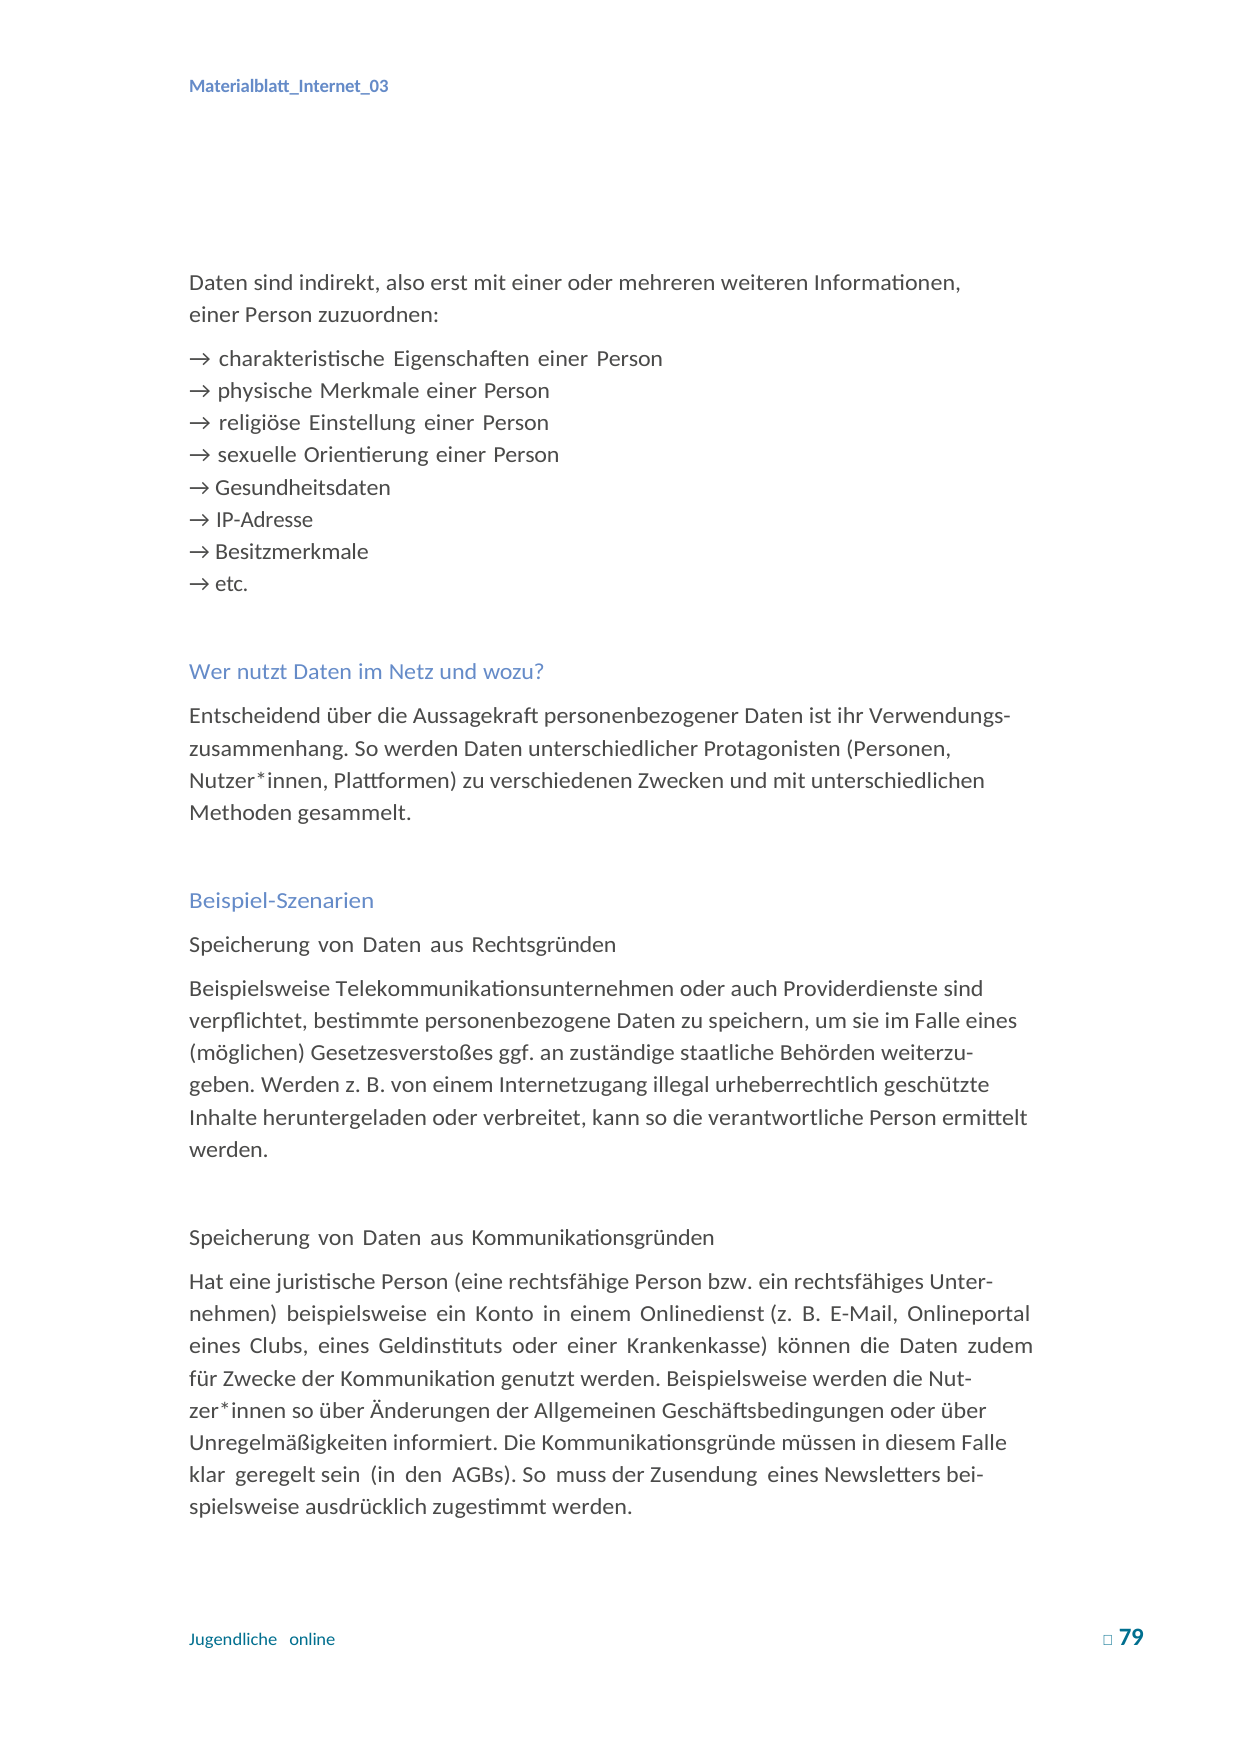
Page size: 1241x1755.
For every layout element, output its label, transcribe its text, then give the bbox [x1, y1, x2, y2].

text Beispielsweise Telekommunikationsunternehmen oder auch Providerdienste sind verpflichtet, bestimmte personenbezogene Daten zu speichern, um sie im Falle eines (möglichen) Gesetzesverstoßes ggf. an zuständige staatliche Behörden weiterzu- geben. Werden z. B. von einem Internetzugang illegal urheberrechtlich geschützte Inhalte heruntergeladen oder verbreitet, kann so die verantwortliche Person ermittelt werden. [189, 974, 1041, 1163]
text Entscheidend über die Aussagekraft personenbezogener Daten ist ihr Verwendungs- zusammenhang. So werden Daten unterschiedlicher Protagonisten (Personen, Nutzer*innen, Plattformen) zu verschiedenen Zwecken und mit unterschiedlichen Methoden gesammelt. [189, 701, 1047, 826]
text Beispiel-Szenarien [189, 886, 1157, 914]
text → physische Merkmale einer Person [189, 376, 1157, 404]
text Speicherung von Daten aus Rechtsgründen [189, 930, 1157, 958]
text → charakteristische Eigenschaften einer Person [189, 344, 1157, 372]
text Speicherung von Daten aus Kommunikationsgründen [189, 1223, 1157, 1251]
text → Besitzmerkmale [189, 537, 1157, 565]
text → Gesundheitsdaten [189, 473, 1157, 501]
text → etc. [189, 569, 1157, 597]
text → sexuelle Orientierung einer Person [189, 441, 1157, 468]
text Hat eine juristische Person (eine rechtsfähige Person bzw. ein rechtsfähiges Unter- nehmen) beispielsweise ein Konto in einem Onlinedienst (z. B. E-Mail, Onlineportal eines Clubs, eines Geldinstituts oder einer Krankenkasse) können die Daten zudem für Zwecke der Kommunikation genutzt werden. Beispielsweise werden die Nut- zer*innen so über Änderungen der Allgemeinen Geschäftsbedingungen oder über Unregelmäßigkeiten informiert. Die Kommunikationsgründe müssen in diesem Falle klar geregelt sein (in den AGBs). So muss der Zusendung eines Newsletters bei- spielsweise ausdrücklich zugestimmt werden. [189, 1267, 1041, 1520]
text Daten sind indirekt, also erst mit einer oder mehreren weiteren Informationen, einer Person zuzuordnen: [189, 268, 975, 328]
text → religiöse Einstellung einer Person [189, 408, 1157, 436]
text Wer nutzt Daten im Netz und wozu? [189, 657, 1157, 686]
text → IP-Adresse [189, 505, 1157, 533]
